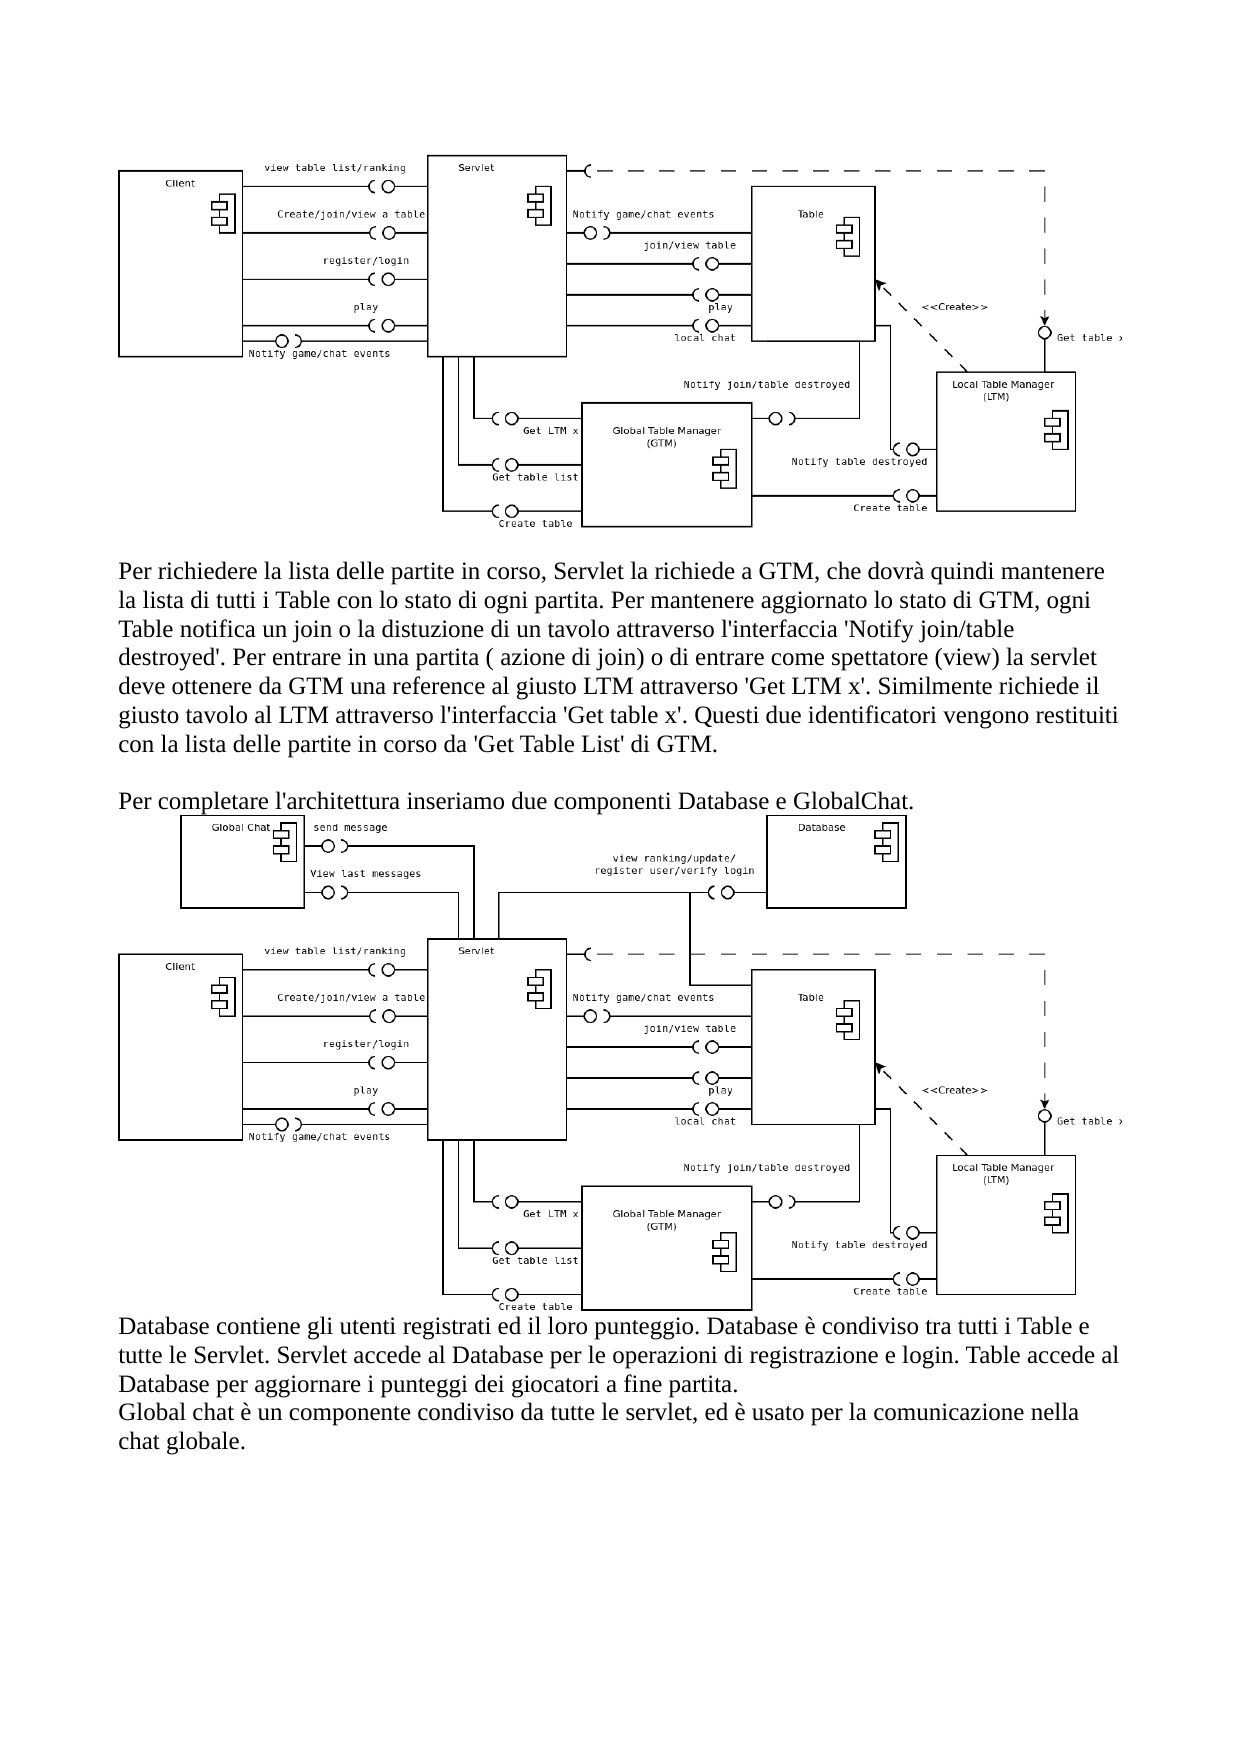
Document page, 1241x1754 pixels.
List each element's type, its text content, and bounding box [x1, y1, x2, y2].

picture [118, 815, 1123, 1312]
text Database contiene gli utenti registrati ed il loro punteggio. Database è condiviso tra tutti i Table e tutte le Servlet. Servlet accede al Database per le operazioni di registrazione e login. Table accede al Database per aggiornare i punteggi dei giocatori a fine partita. [118, 1312, 1122, 1397]
text Per richiedere la lista delle partite in corso, Servlet la richiede a GTM, che dovrà quindi mantenere la lista di tutti i Table con lo stato di ogni partita. Per mantenere aggiornato lo stato di GTM, ogni Table notifica un join o la distuzione di un tavolo attraverso l'interfaccia 'Notify join/table destroyed'. Per entrare in una partita ( azione di join) o di entrare come spettatore (view) la servlet deve ottenere da GTM una reference al giusto LTM attraverso 'Get LTM x'. Similmente richiede il giusto tavolo al LTM attraverso l'interfaccia 'Get table x'. Questi due identificatori vengono restituiti con la lista delle partite in corso da 'Get Table List' di GTM. [118, 556, 1122, 757]
text Global chat è un componente condiviso da tutte le servlet, ed è usato per la comunicazione nella chat globale. [118, 1397, 1122, 1455]
text Per completare l'architettura inseriamo due componenti Database e GlobalChat. [118, 786, 1122, 815]
picture [118, 146, 1123, 528]
